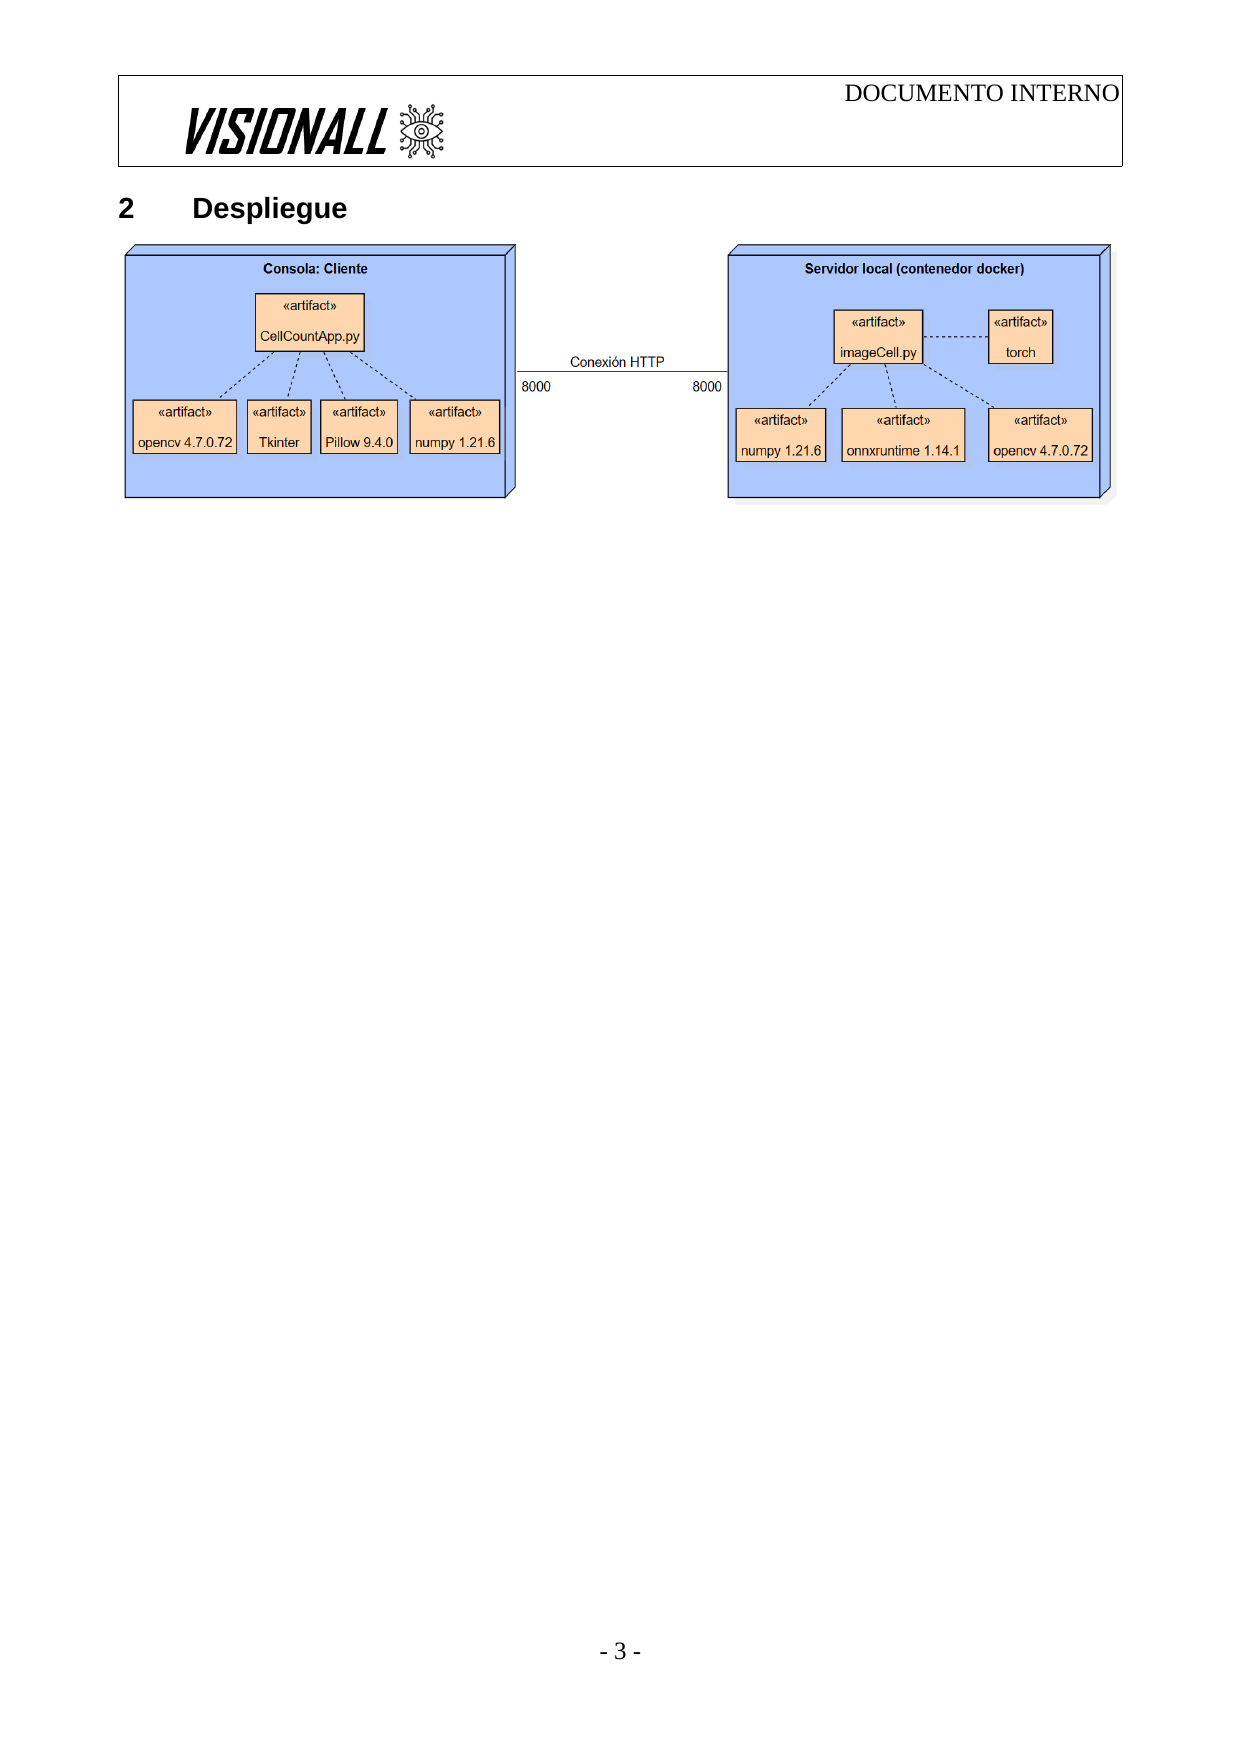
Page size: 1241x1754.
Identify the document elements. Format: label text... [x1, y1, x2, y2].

subtitle Despliegue [118, 191, 1122, 225]
